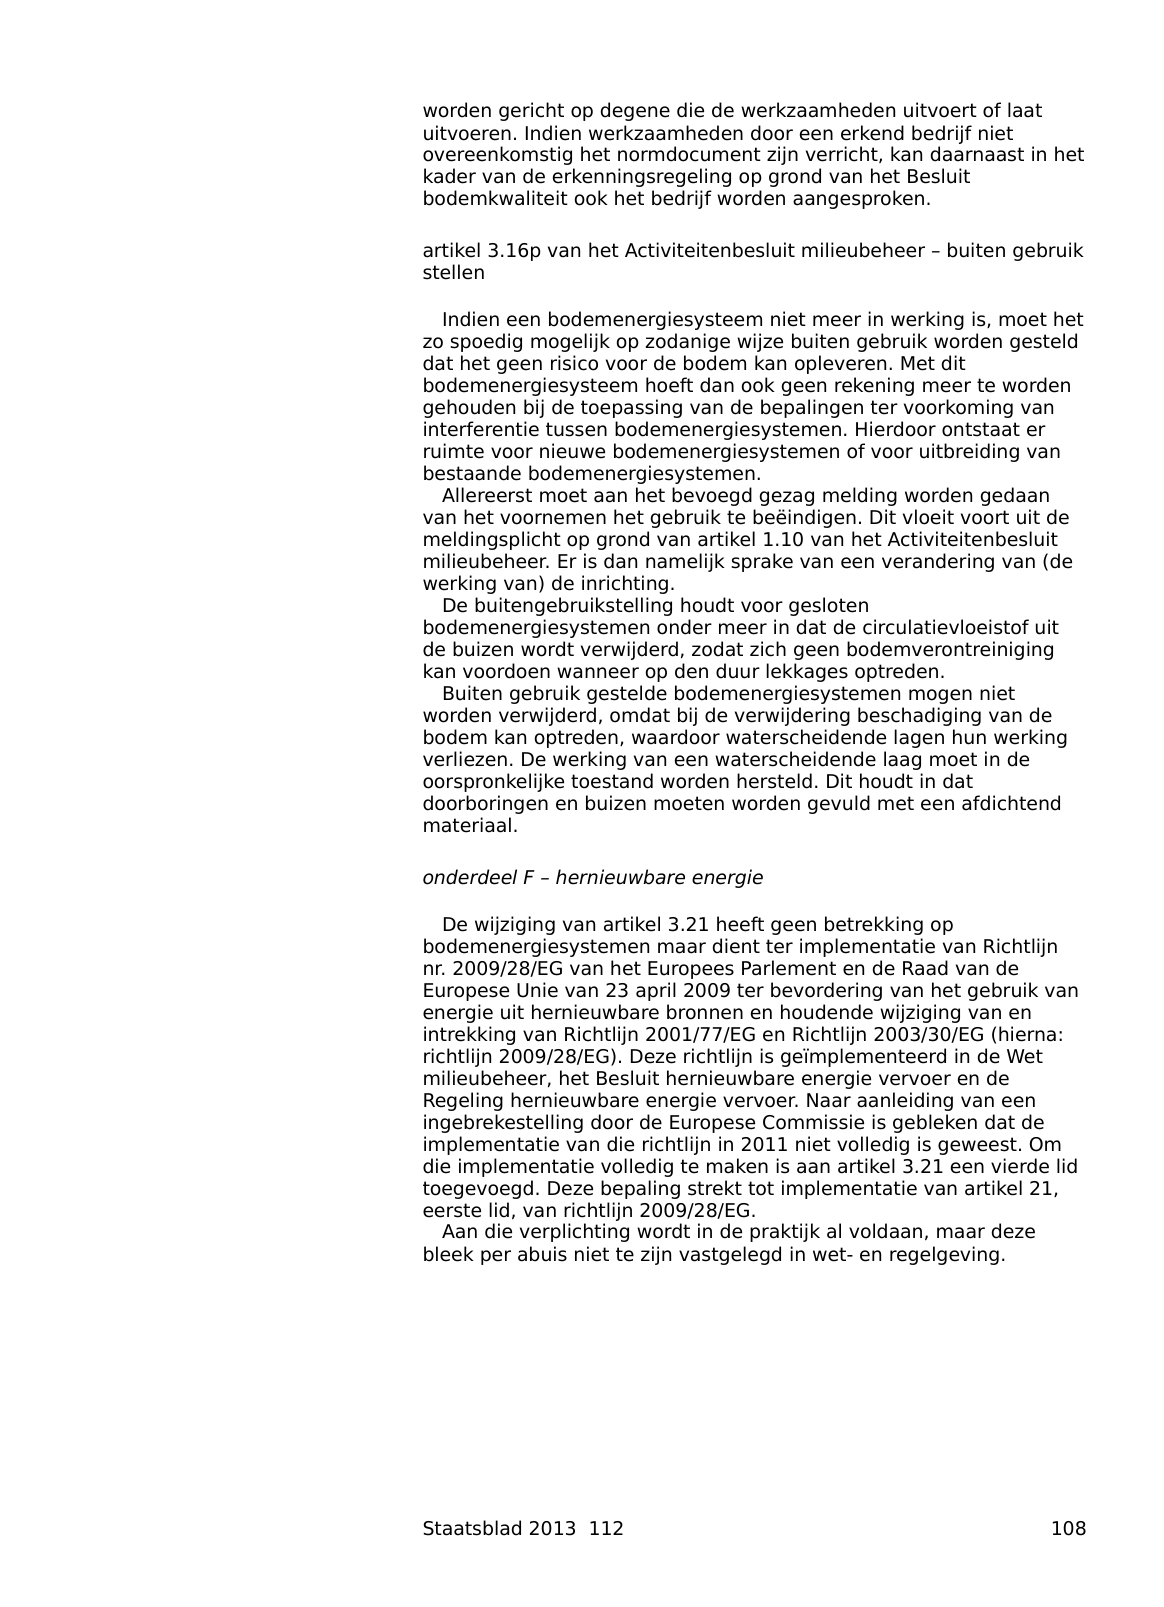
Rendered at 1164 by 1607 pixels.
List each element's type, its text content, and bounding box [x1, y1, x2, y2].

subtitle artikel 3.16p van het Activiteitenbesluit milieubeheer – buiten gebruik stellen [422, 240, 1087, 284]
text Allereerst moet aan het bevoegd gezag melding worden gedaan van het voornemen het gebruik te beëindigen. Dit vloeit voort uit de meldingsplicht op grond van artikel 1.10 van het Activiteitenbesluit milieubeheer. Er is dan namelijk sprake van een verandering van (de werking van) de inrichting. [422, 485, 1087, 595]
text worden gericht op degene die de werkzaamheden uitvoert of laat uitvoeren. Indien werkzaamheden door een erkend bedrijf niet overeenkomstig het normdocument zijn verricht, kan daarnaast in het kader van de erkenningsregeling op grond van het Besluit bodemkwaliteit ook het bedrijf worden aangesproken. [422, 100, 1087, 210]
text Aan die verplichting wordt in de praktijk al voldaan, maar deze bleek per abuis niet te zijn vastgelegd in wet- en regelgeving. [422, 1221, 1087, 1265]
text Indien een bodemenergiesysteem niet meer in werking is, moet het zo spoedig mogelijk op zodanige wijze buiten gebruik worden gesteld dat het geen risico voor de bodem kan opleveren. Met dit bodemenergiesysteem hoeft dan ook geen rekening meer te worden gehouden bij de toepassing van de bepalingen ter voorkoming van interferentie tussen bodemenergiesystemen. Hierdoor ontstaat er ruimte voor nieuwe bodemenergiesystemen of voor uitbreiding van bestaande bodemenergiesystemen. [422, 309, 1087, 485]
text Buiten gebruik gestelde bodemenergiesystemen mogen niet worden verwijderd, omdat bij de verwijdering beschadiging van de bodem kan optreden, waardoor waterscheidende lagen hun werking verliezen. De werking van een waterscheidende laag moet in de oorspronkelijke toestand worden hersteld. Dit houdt in dat doorboringen en buizen moeten worden gevuld met een afdichtend materiaal. [422, 683, 1087, 837]
text De wijziging van artikel 3.21 heeft geen betrekking op bodemenergiesystemen maar dient ter implementatie van Richtlijn nr. 2009/28/EG van het Europees Parlement en de Raad van de Europese Unie van 23 april 2009 ter bevordering van het gebruik van energie uit hernieuwbare bronnen en houdende wijziging van en intrekking van Richtlijn 2001/77/EG en Richtlijn 2003/30/EG (hierna: richtlijn 2009/28/EG). Deze richtlijn is geïmplementeerd in de Wet milieubeheer, het Besluit hernieuwbare energie vervoer en de Regeling hernieuwbare energie vervoer. Naar aanleiding van een ingebrekestelling door de Europese Commissie is gebleken dat de implementatie van die richtlijn in 2011 niet volledig is geweest. Om die implementatie volledig te maken is aan artikel 3.21 een vierde lid toegevoegd. Deze bepaling strekt tot implementatie van artikel 21, eerste lid, van richtlijn 2009/28/EG. [422, 914, 1087, 1221]
subtitle onderdeel F – hernieuwbare energie [422, 867, 1087, 889]
text De buitengebruikstelling houdt voor gesloten bodemenergiesystemen onder meer in dat de circulatievloeistof uit de buizen wordt verwijderd, zodat zich geen bodemverontreiniging kan voordoen wanneer op den duur lekkages optreden. [422, 595, 1087, 683]
